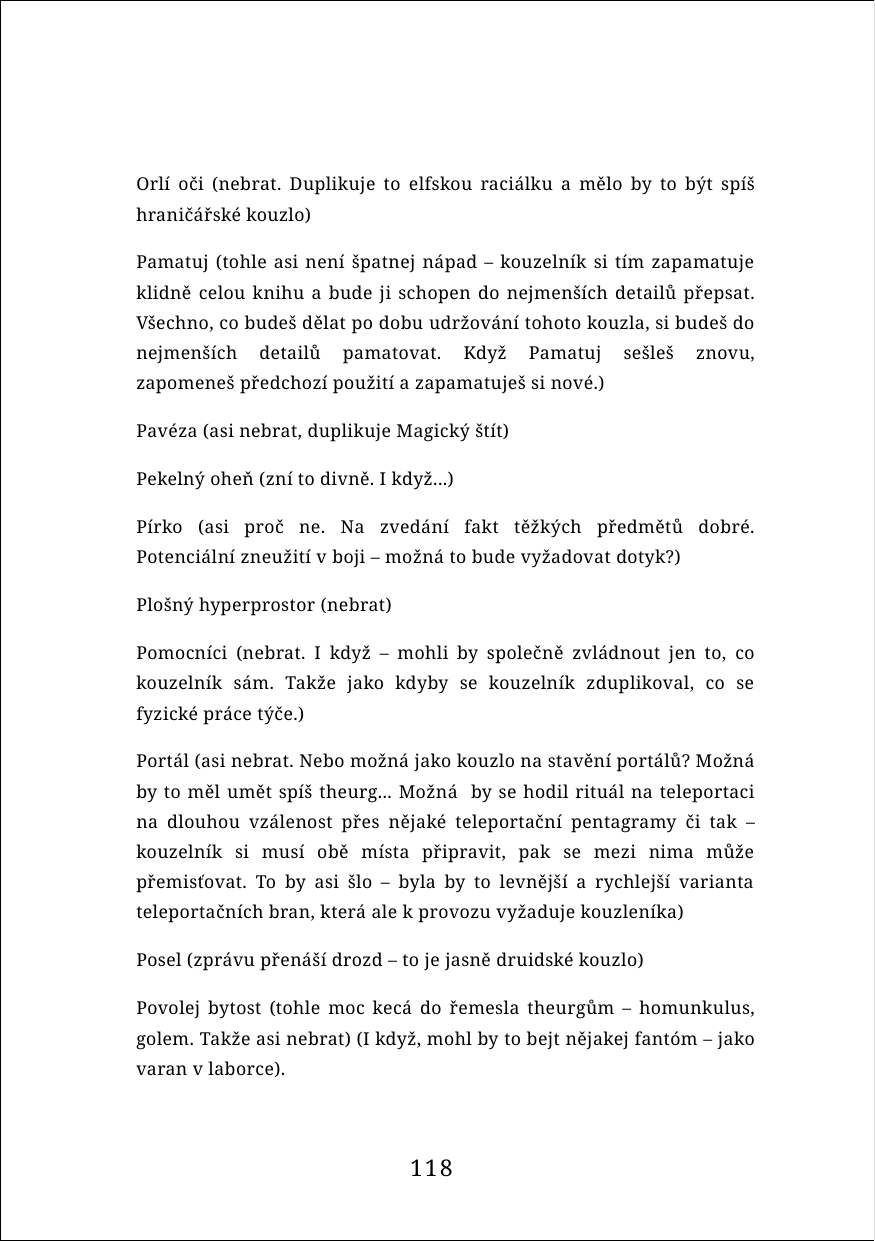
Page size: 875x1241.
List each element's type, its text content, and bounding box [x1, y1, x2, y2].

text Pomocníci (nebrat. I když – mohli by společně zvládnout jen to, co kouzelník sám. Takže jako kdyby se kouzelník zduplikoval, co se fyzické práce týče.) [136, 641, 756, 725]
text Pamatuj (tohle asi není špatnej nápad – kouzelník si tím zapamatuje klidně celou knihu a bude ji schopen do nejmenších detailů přepsat. Všechno, co budeš dělat po dobu udržování tohoto kouzla, si budeš do nejmenších detailů pamatovat. Když Pamatuj sešleš znovu, zapomeneš předchozí použití a zapamatuješ si nové.) [136, 250, 756, 395]
text Orlí oči (nebrat. Duplikuje to elfskou raciálku a mělo by to být spíš hraničářské kouzlo) [136, 172, 756, 226]
text Pírko (asi proč ne. Na zvedání fakt těžkých předmětů dobré. Potenciální zneužití v boji – možná to bude vyžadovat dotyk?) [136, 514, 756, 569]
text Povolej bytost (tohle moc kecá do řemesla theurgům – homunkulus, golem. Takže asi nebrat) (I když, mohl by to bejt nějakej fantóm – jako varan v laborce). [136, 996, 756, 1080]
text Plošný hyperprostor (nebrat) [136, 593, 756, 617]
text Portál (asi nebrat. Nebo možná jako kouzlo na stavění portálů? Možná by to měl umět spíš theurg... Možná by se hodil rituál na teleportaci na dlouhou vzálenost přes nějaké teleportační pentagramy či tak – kouzelník si musí obě místa připravit, pak se mezi nima může přemisťovat. To by asi šlo – byla by to levnější a rychlejší varianta teleportačních bran, která ale k provozu vyžaduje kouzleníka) [136, 749, 756, 924]
text Posel (zprávu přenáší drozd – to je jasně druidské kouzlo) [136, 948, 756, 972]
text Pavéza (asi nebrat, duplikuje Magický štít) [136, 419, 756, 443]
text Pekelný oheň (zní to divně. I když...) [136, 467, 756, 491]
